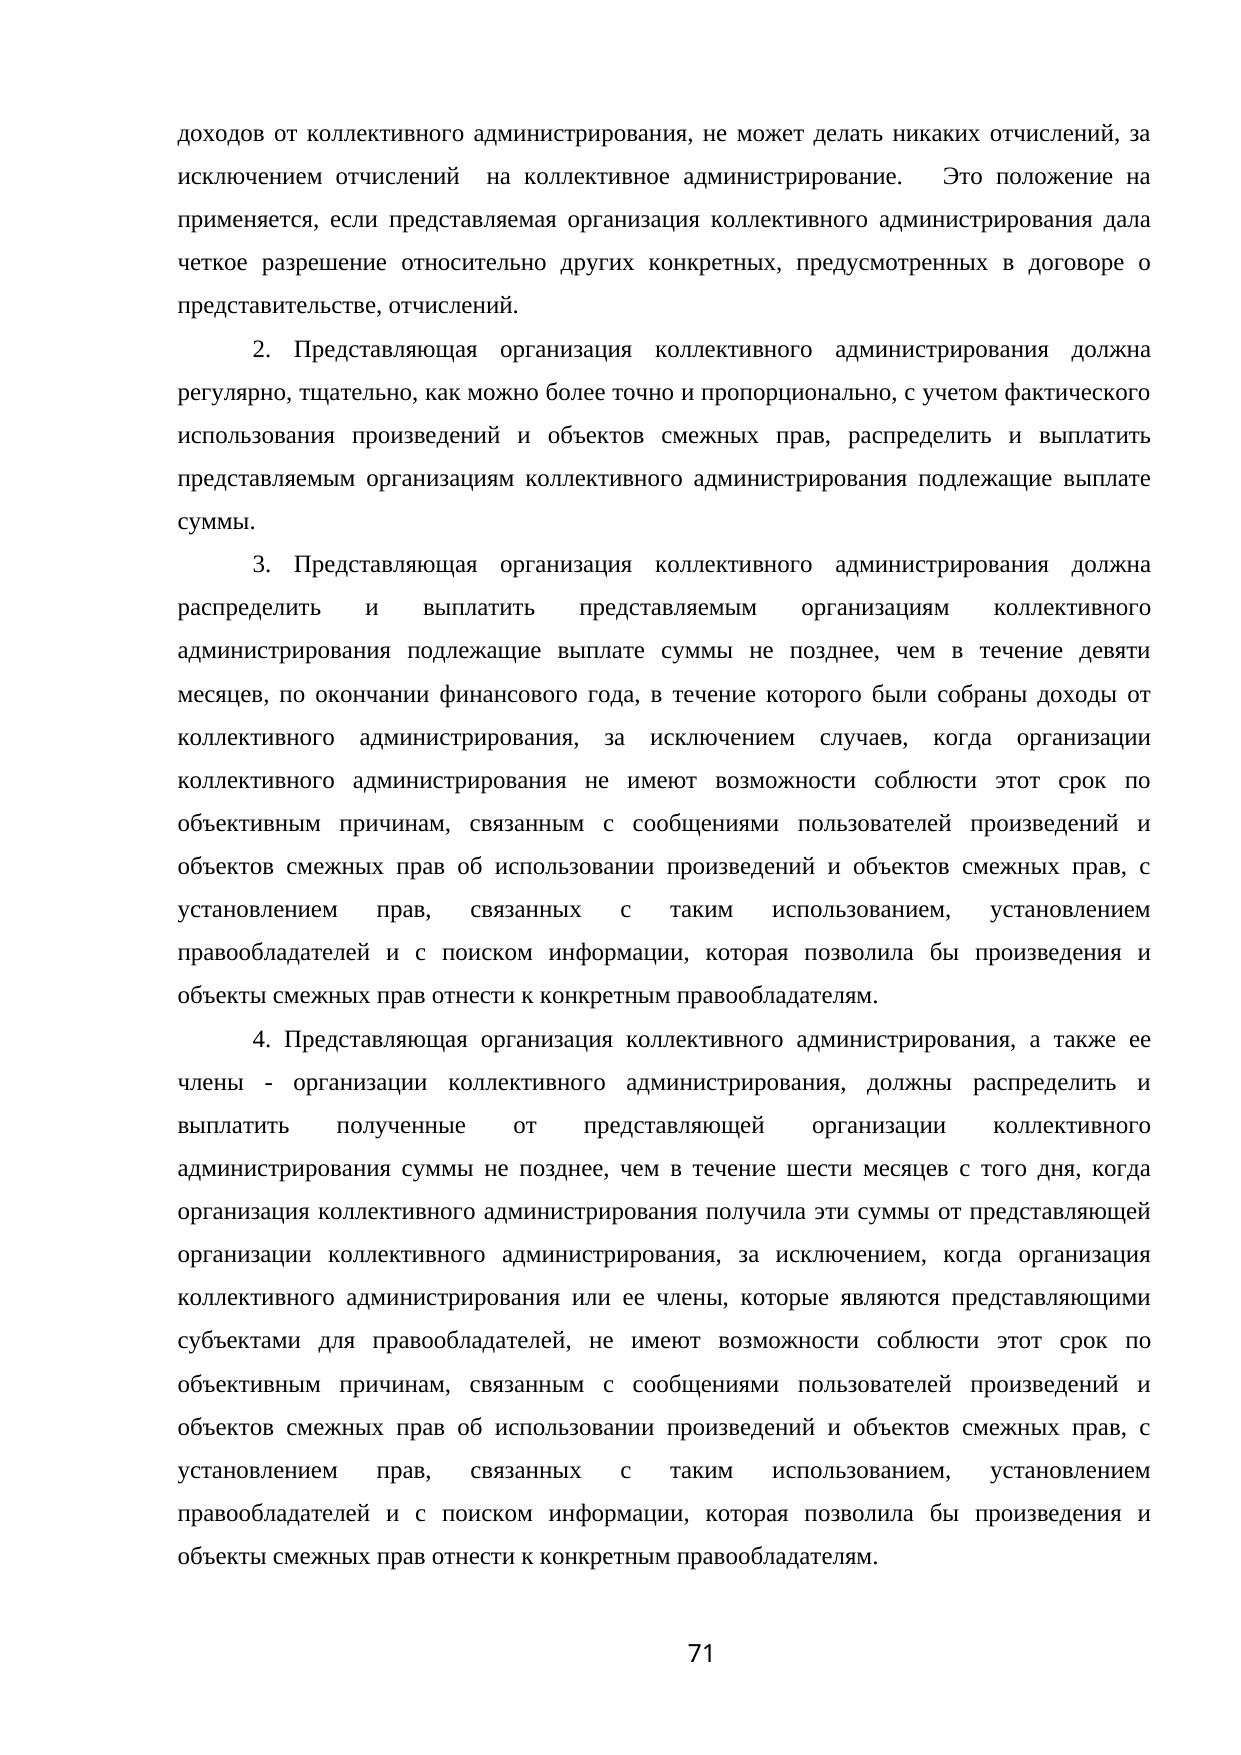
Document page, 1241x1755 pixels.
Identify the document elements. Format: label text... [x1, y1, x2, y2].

text 4. Представляющая организация коллективного администрирования, а также ее члены - организации коллективного администрирования, должны распределить и выплатить полученные от представляющей организации коллективного администрирования суммы не позднее, чем в течение шести месяцев с того дня, когда организация коллективного администрирования получила эти суммы от представляющей организации коллективного администрирования, за исключением, когда организация коллективного администрирования или ее члены, которые являются представляющими субъектами для правообладателей, не имеют возможности соблюсти этот срок по объективным причинам, связанным с сообщениями пользователей произведений и объектов смежных прав об использовании произведений и объектов смежных прав, с установлением прав, связанных с таким использованием, установлением правообладателей и с поиском информации, которая позволила бы произведения и объекты смежных прав отнести к конкретным правообладателям. [177, 1024, 1152, 1570]
text доходов от коллективного администрирования, не может делать никаких отчислений, за исключением отчислений на коллективное администрирование. Это положение на применяется, если представляемая организация коллективного администрирования дала четкое разрешение относительно других конкретных, предусмотренных в договоре о представительстве, отчислений. [177, 118, 1152, 319]
text 3. Представляющая организация коллективного администрирования должна распределить и выплатить представляемым организациям коллективного администрирования подлежащие выплате суммы не позднее, чем в течение девяти месяцев, по окончании финансового года, в течение которого были собраны доходы от коллективного администрирования, за исключением случаев, когда организации коллективного администрирования не имеют возможности соблюсти этот срок по объективным причинам, связанным с сообщениями пользователей произведений и объектов смежных прав об использовании произведений и объектов смежных прав, с установлением прав, связанных с таким использованием, установлением правообладателей и с поиском информации, которая позволила бы произведения и объекты смежных прав отнести к конкретным правообладателям. [177, 549, 1152, 1009]
text 2. Представляющая организация коллективного администрирования должна регулярно, тщательно, как можно более точно и пропорционально, с учетом фактического использования произведений и объектов смежных прав, распределить и выплатить представляемым организациям коллективного администрирования подлежащие выплате суммы. [177, 334, 1152, 535]
